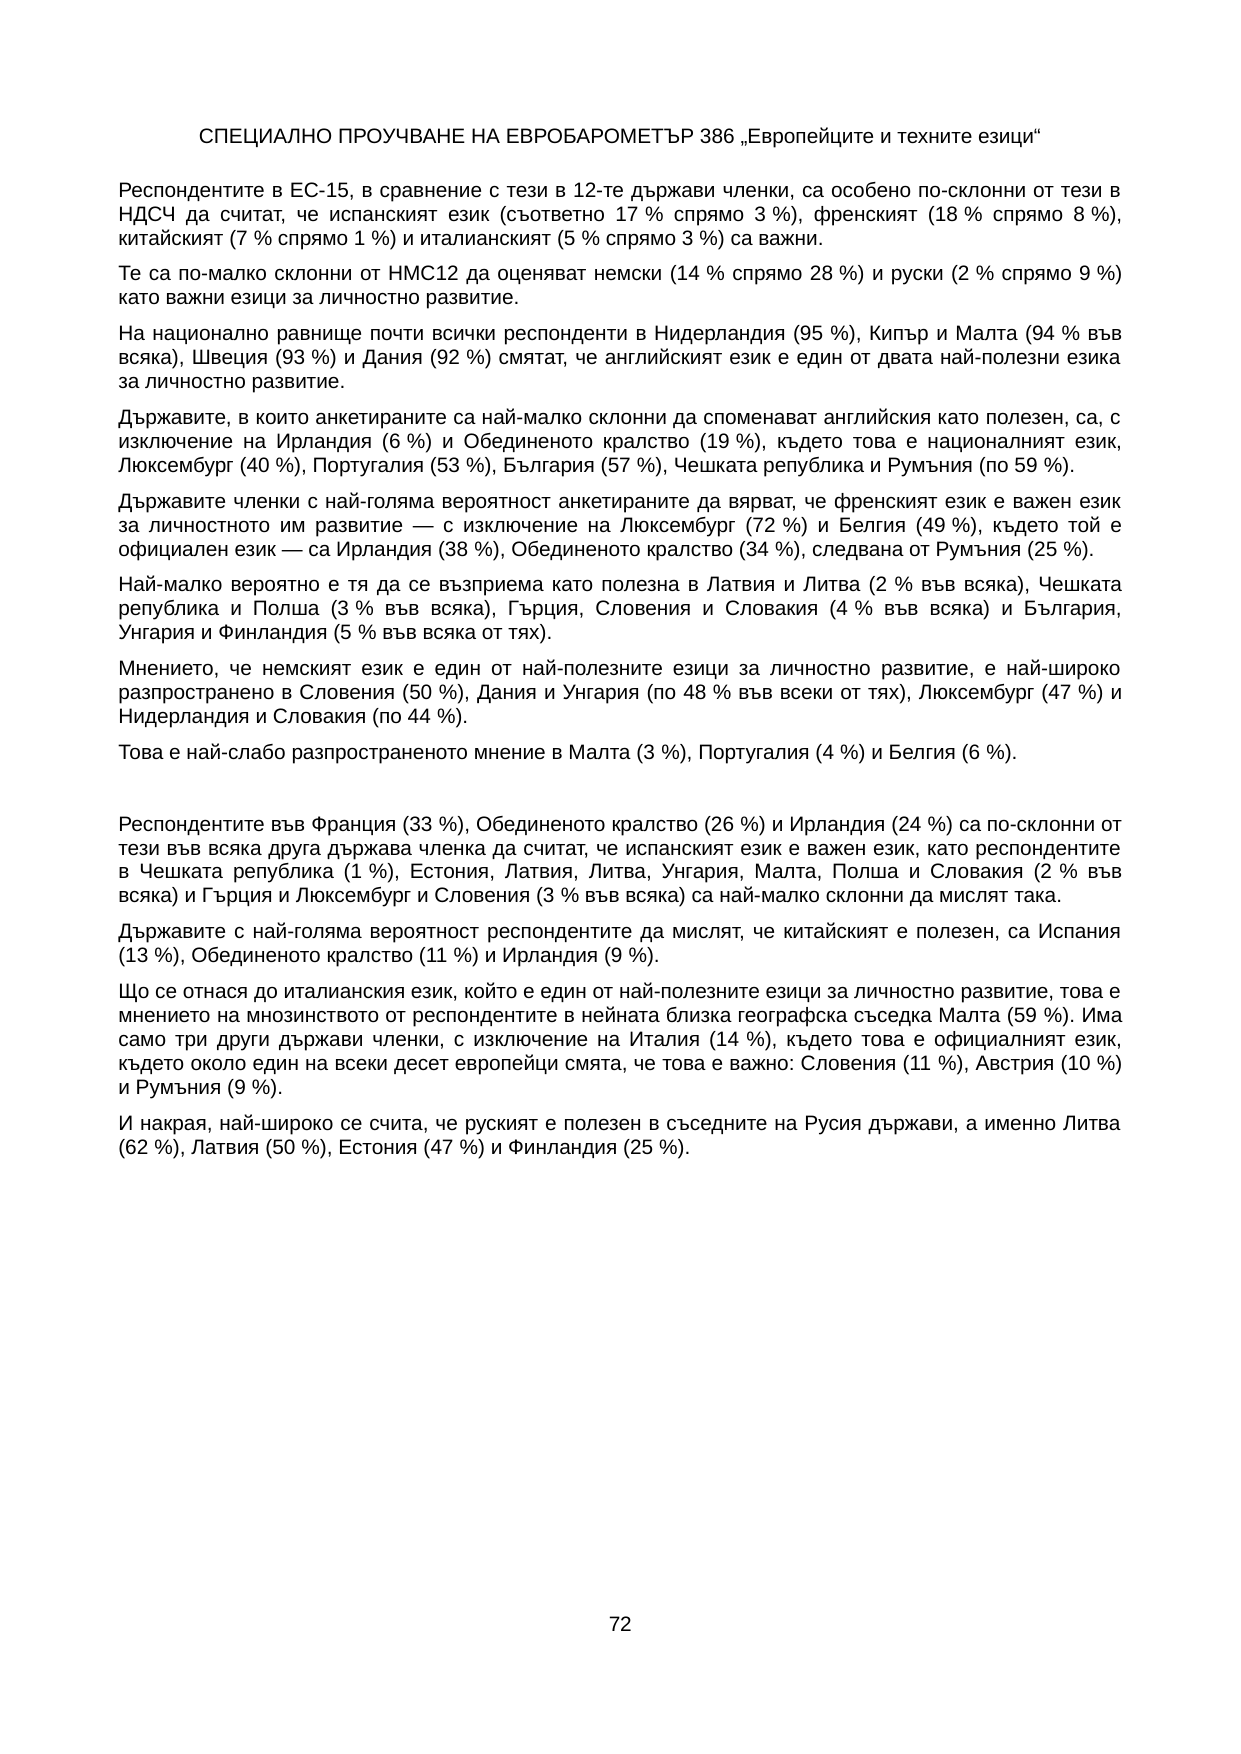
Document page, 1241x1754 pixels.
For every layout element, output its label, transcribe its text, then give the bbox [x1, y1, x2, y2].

text И накрая, най-широко се счита, че руският е полезен в съседните на Русия държави, а именно Литва (62 %), Латвия (50 %), Естония (47 %) и Финландия (25 %). [118, 1111, 1122, 1158]
text Респондентите във Франция (33 %), Обединеното кралство (26 %) и Ирландия (24 %) са по-склонни от тези във всяка друга държава членка да считат, че испанският език е важен език, като респондентите в Чешката република (1 %), Естония, Латвия, Литва, Унгария, Малта, Полша и Словакия (2 % във всяка) и Гърция и Люксембург и Словения (3 % във всяка) са най-малко склонни да мислят така. [118, 811, 1122, 907]
text Това е най-слабо разпространеното мнение в Малта (3 %), Португалия (4 %) и Белгия (6 %). [118, 740, 1122, 764]
text Що се отнася до италианския език, който е един от най-полезните езици за личностно развитие, това е мнението на мнозинството от респондентите в нейната близка географска съседка Малта (59 %). Има само три други държави членки, с изключение на Италия (14 %), където това е официалният език, където около един на всеки десет европейци смята, че това е важно: Словения (11 %), Австрия (10 %) и Румъния (9 %). [118, 979, 1122, 1099]
text Държавите, в които анкетираните са най-малко склонни да споменават английския като полезен, са, с изключение на Ирландия (6 %) и Обединеното кралство (19 %), където това е националният език, Люксембург (40 %), Португалия (53 %), България (57 %), Чешката република и Румъния (по 59 %). [118, 405, 1122, 477]
text Мнението, че немският език е един от най-полезните езици за личностно развитие, е най-широко разпространено в Словения (50 %), Дания и Унгария (по 48 % във всеки от тях), Люксембург (47 %) и Нидерландия и Словакия (по 44 %). [118, 656, 1122, 728]
text Държавите членки с най-голяма вероятност анкетираните да вярват, че френският език е важен език за личностното им развитие — с изключение на Люксембург (72 %) и Белгия (49 %), където той е официален език — са Ирландия (38 %), Обединеното кралство (34 %), следвана от Румъния (25 %). [118, 488, 1122, 560]
text Респондентите в ЕС-15, в сравнение с тези в 12-те държави членки, са особено по-склонни от тези в НДСЧ да считат, че испанският език (съответно 17 % спрямо 3 %), френският (18 % спрямо 8 %), китайският (7 % спрямо 1 %) и италианският (5 % спрямо 3 %) са важни. [118, 177, 1122, 249]
text Най-малко вероятно е тя да се възприема като полезна в Латвия и Литва (2 % във всяка), Чешката република и Полша (3 % във всяка), Гърция, Словения и Словакия (4 % във всяка) и България, Унгария и Финландия (5 % във всяка от тях). [118, 572, 1122, 644]
text На национално равнище почти всички респонденти в Нидерландия (95 %), Кипър и Малта (94 % във всяка), Швеция (93 %) и Дания (92 %) смятат, че английският език е един от двата най-полезни езика за личностно развитие. [118, 321, 1122, 393]
text Държавите с най-голяма вероятност респондентите да мислят, че китайският е полезен, са Испания (13 %), Обединеното кралство (11 %) и Ирландия (9 %). [118, 919, 1122, 967]
text Те са по-малко склонни от НМС12 да оценяват немски (14 % спрямо 28 %) и руски (2 % спрямо 9 %) като важни езици за личностно развитие. [118, 261, 1122, 309]
